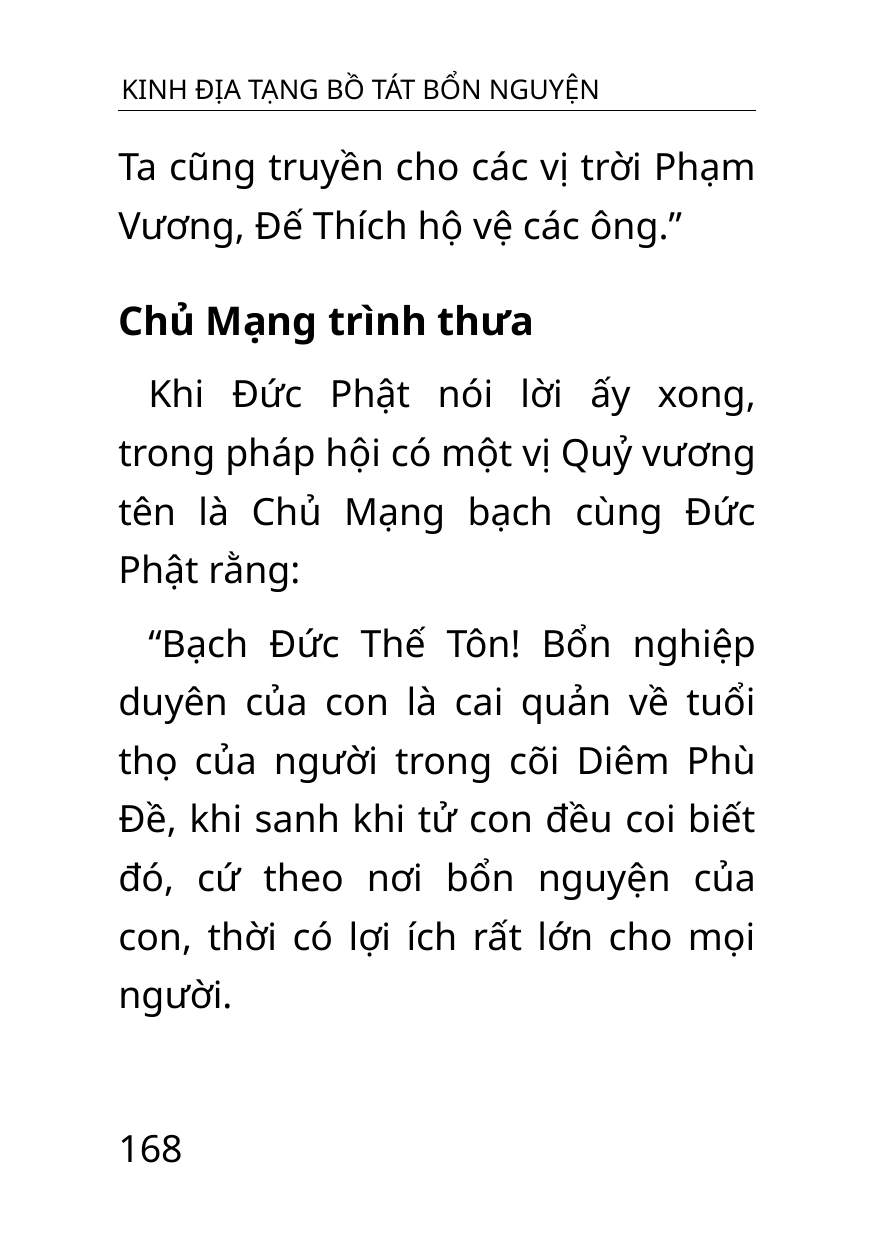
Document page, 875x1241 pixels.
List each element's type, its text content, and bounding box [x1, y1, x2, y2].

text Ta cũng truyền cho các vị trời Phạm Vương, Đế Thích hộ vệ các ông.” [118, 141, 756, 250]
text “Bạch Đức Thế Tôn! Bổn nghiệp duyên của con là cai quản về tuổi thọ của người trong cõi Diêm Phù Đề, khi sanh khi tử con đều coi biết đó, cứ theo nơi bổn nguyện của con, thời có lợi ích rất lớn cho mọi người. [118, 617, 756, 1020]
subtitle Chủ Mạng trình thưa [118, 293, 756, 347]
text Khi Đức Phật nói lời ấy xong, trong pháp hội có một vị Quỷ vương tên là Chủ Mạng bạch cùng Đức Phật rằng: [118, 368, 756, 595]
